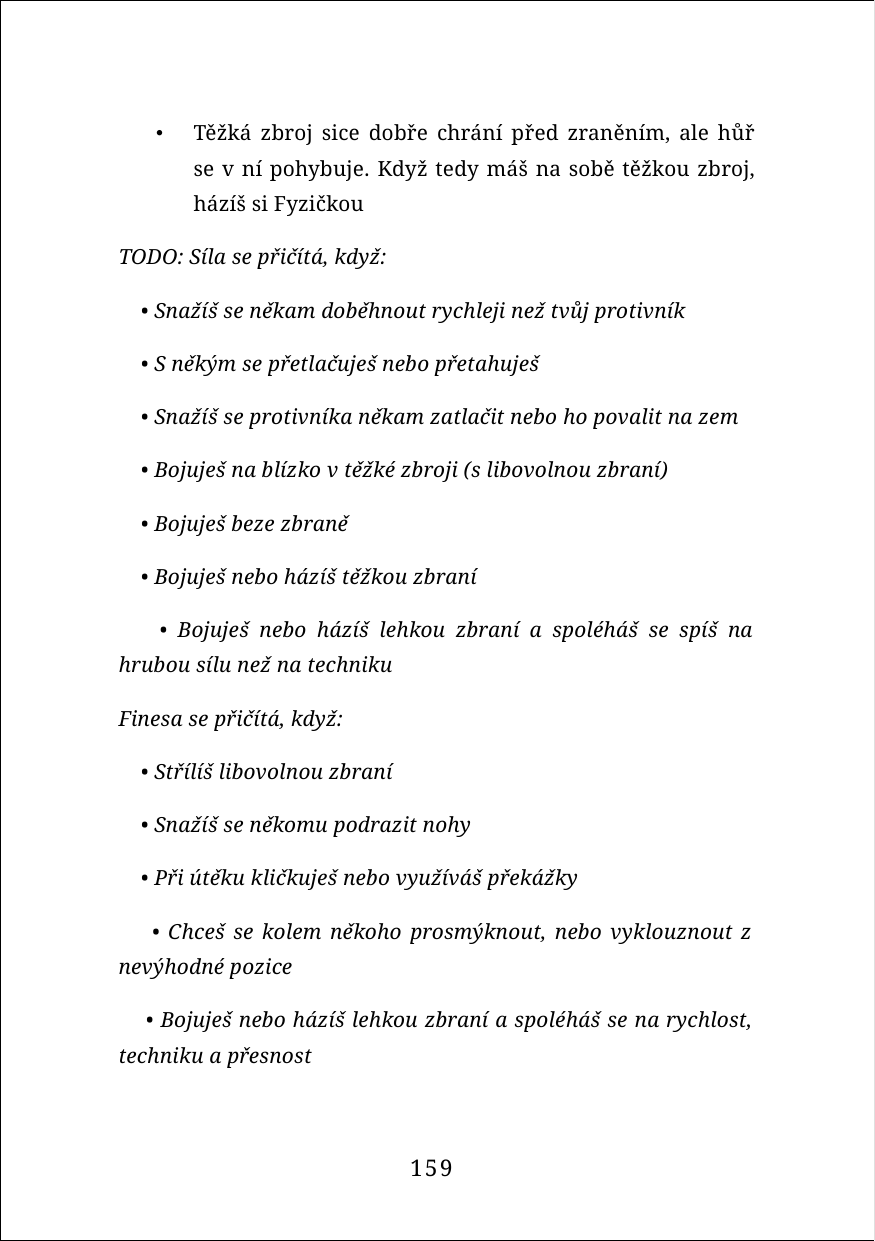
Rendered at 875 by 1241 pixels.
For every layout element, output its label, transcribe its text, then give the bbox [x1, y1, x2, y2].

text • Chceš se kolem někoho prosmýknout, nebo vyklouznout z nevýhodné pozice [118, 917, 756, 981]
text • S někým se přetlačuješ nebo přetahuješ [118, 349, 756, 377]
text • Bojuješ na blízko v těžké zbroji (s libovolnou zbraní) [118, 455, 756, 484]
text • Snažíš se někam doběhnout rychleji než tvůj protivník [118, 296, 756, 324]
text • Snažíš se protivníka někam zatlačit nebo ho povalit na zem [118, 402, 756, 431]
list Těžká zbroj sice dobře chrání před zraněním, ale hůř se v ní pohybuje. Když tedy máš na sobě těžkou zbroj, házíš si Fyzičkou [156, 118, 756, 218]
text • Bojuješ nebo házíš lehkou zbraní a spoléháš se na rychlost, techniku a přesnost [118, 1006, 756, 1069]
text TODO: Síla se přičítá, když: [118, 242, 756, 271]
text • Bojuješ nebo házíš lehkou zbraní a spoléháš se spíš na hrubou sílu než na techniku [118, 615, 756, 679]
text • Bojuješ beze zbraně [118, 509, 756, 537]
text Finesa se přičítá, když: [118, 704, 756, 732]
text • Při útěku kličkuješ nebo využíváš překážky [118, 863, 756, 892]
text • Bojuješ nebo házíš těžkou zbraní [118, 562, 756, 590]
text • Střílíš libovolnou zbraní [118, 757, 756, 786]
text • Snažíš se někomu podrazit nohy [118, 810, 756, 839]
